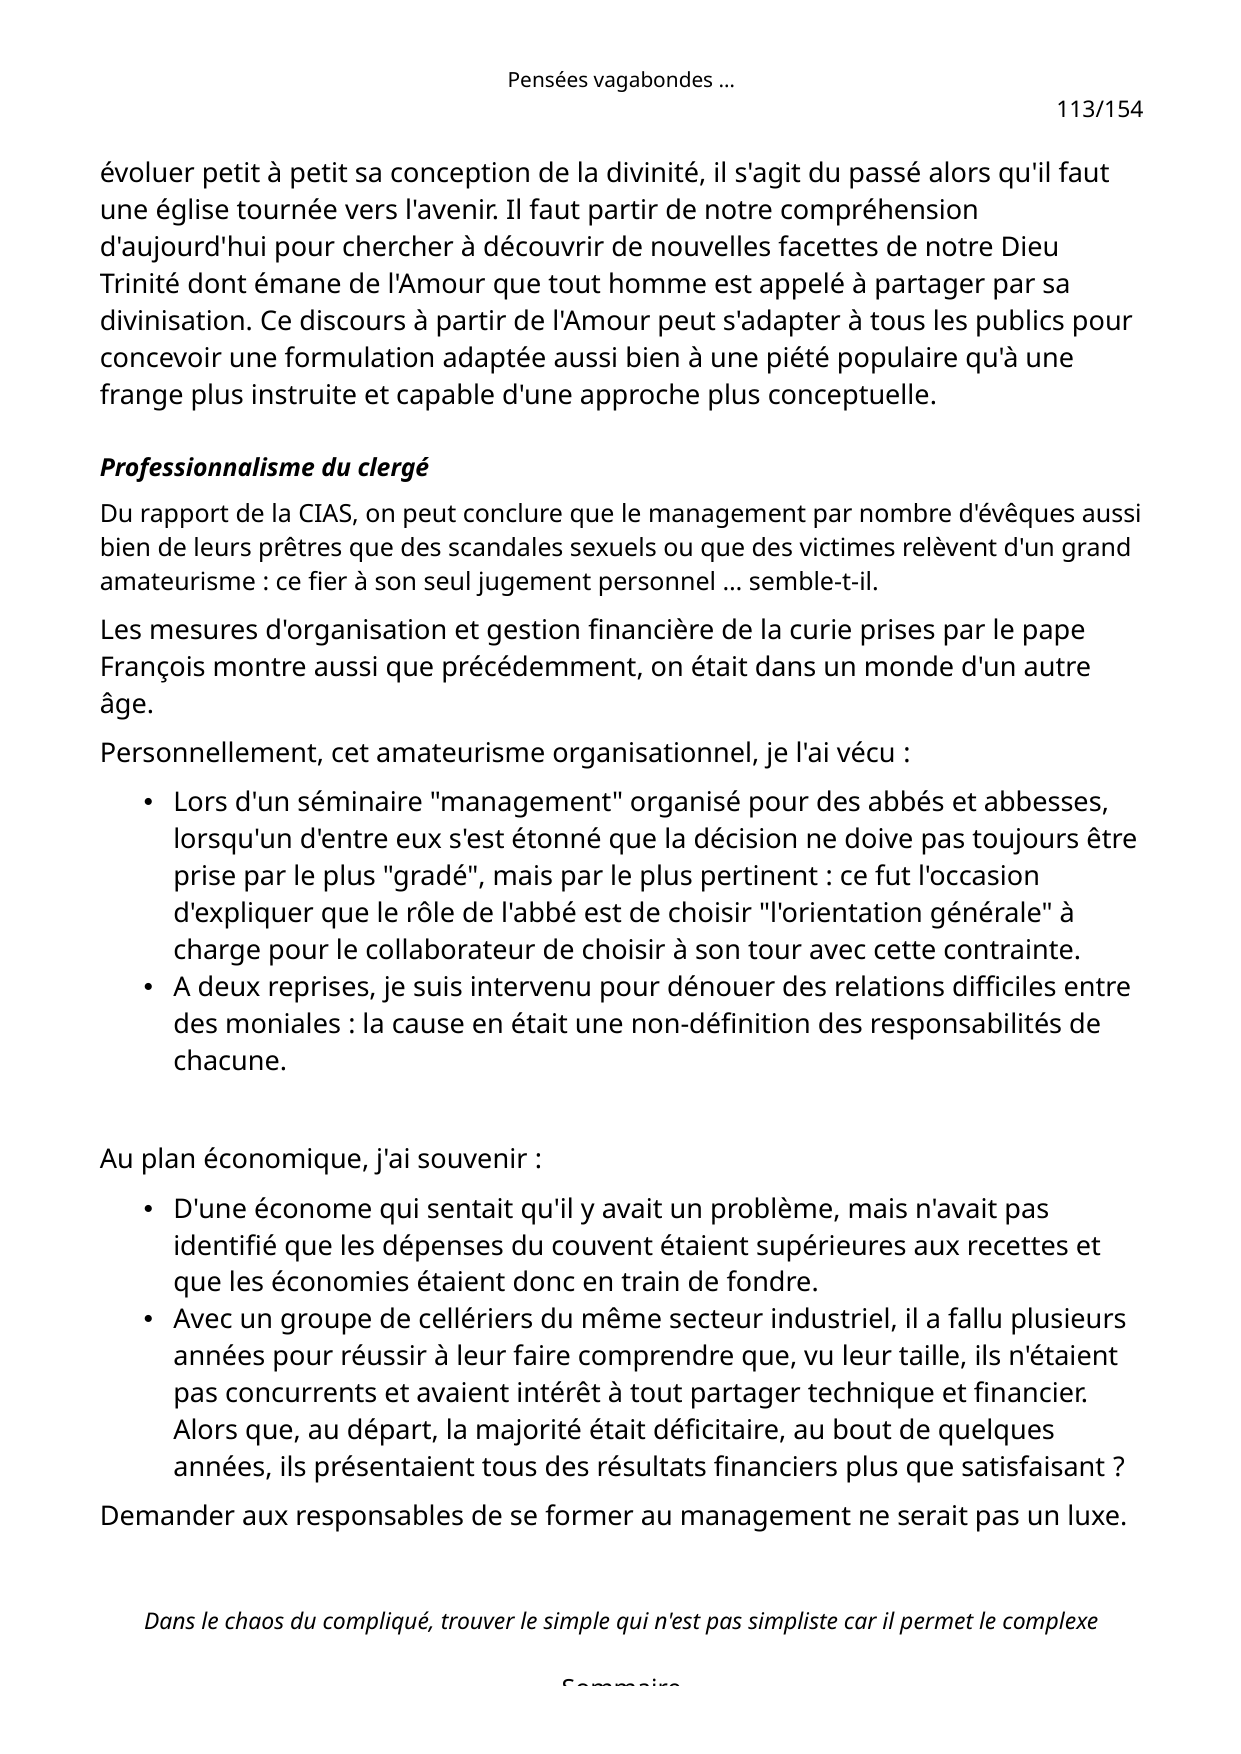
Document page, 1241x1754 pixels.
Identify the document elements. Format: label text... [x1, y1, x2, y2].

list A deux reprises, je suis intervenu pour dénouer des relations difficiles entre des moniales : la cause en était une non-définition des responsabilités de chacune. [144, 967, 1143, 1078]
text évoluer petit à petit sa conception de la divinité, il s'agit du passé alors qu'il faut une église tournée vers l'avenir. Il faut partir de notre compréhension d'aujourd'hui pour chercher à découvrir de nouvelles facettes de notre Dieu Trinité dont émane de l'Amour que tout homme est appelé à partager par sa divinisation. Ce discours à partir de l'Amour peut s'adapter à tous les publics pour concevoir une formulation adaptée aussi bien à une piété populaire qu'à une frange plus instruite et capable d'une approche plus conceptuelle. [99, 154, 1143, 412]
text Personnellement, cet amateurisme organisationnel, je l'ai vécu : [99, 733, 1143, 770]
text Les mesures d'organisation et gestion financière de la curie prises par le pape François montre aussi que précédemment, on était dans un monde d'un autre âge. [99, 610, 1143, 721]
list Avec un groupe de cellériers du même secteur industriel, il a fallu plusieurs années pour réussir à leur faire comprendre que, vu leur taille, ils n'étaient pas concurrents et avaient intérêt à tout partager technique et financier. Alors que, au départ, la majorité était déficitaire, au bout de quelques années, ils présentaient tous des résultats financiers plus que satisfaisant ? [144, 1300, 1143, 1484]
list Lors d'un séminaire "management" organisé pour des abbés et abbesses, lorsqu'un d'entre eux s'est étonné que la décision ne doive pas toujours être prise par le plus "gradé", mais par le plus pertinent : ce fut l'occasion d'expliquer que le rôle de l'abbé est de choisir "l'orientation générale" à charge pour le collaborateur de choisir à son tour avec cette contrainte. [144, 783, 1143, 967]
text Au plan économique, j'ai souvenir : [99, 1140, 1143, 1177]
subtitle Professionnalisme du clergé [99, 449, 1143, 483]
list D'une économe qui sentait qu'il y avait un problème, mais n'avait pas identifié que les dépenses du couvent étaient supérieures aux recettes et que les économies étaient donc en train de fondre. [144, 1189, 1143, 1300]
text Demander aux responsables de se former au management ne serait pas un luxe. [99, 1497, 1143, 1533]
text Du rapport de la CIAS, on peut conclure que le management par nombre d'évêques aussi bien de leurs prêtres que des scandales sexuels ou que des victimes relèvent d'un grand amateurisme : ce fier à son seul jugement personnel … semble-t-il. [99, 496, 1143, 598]
